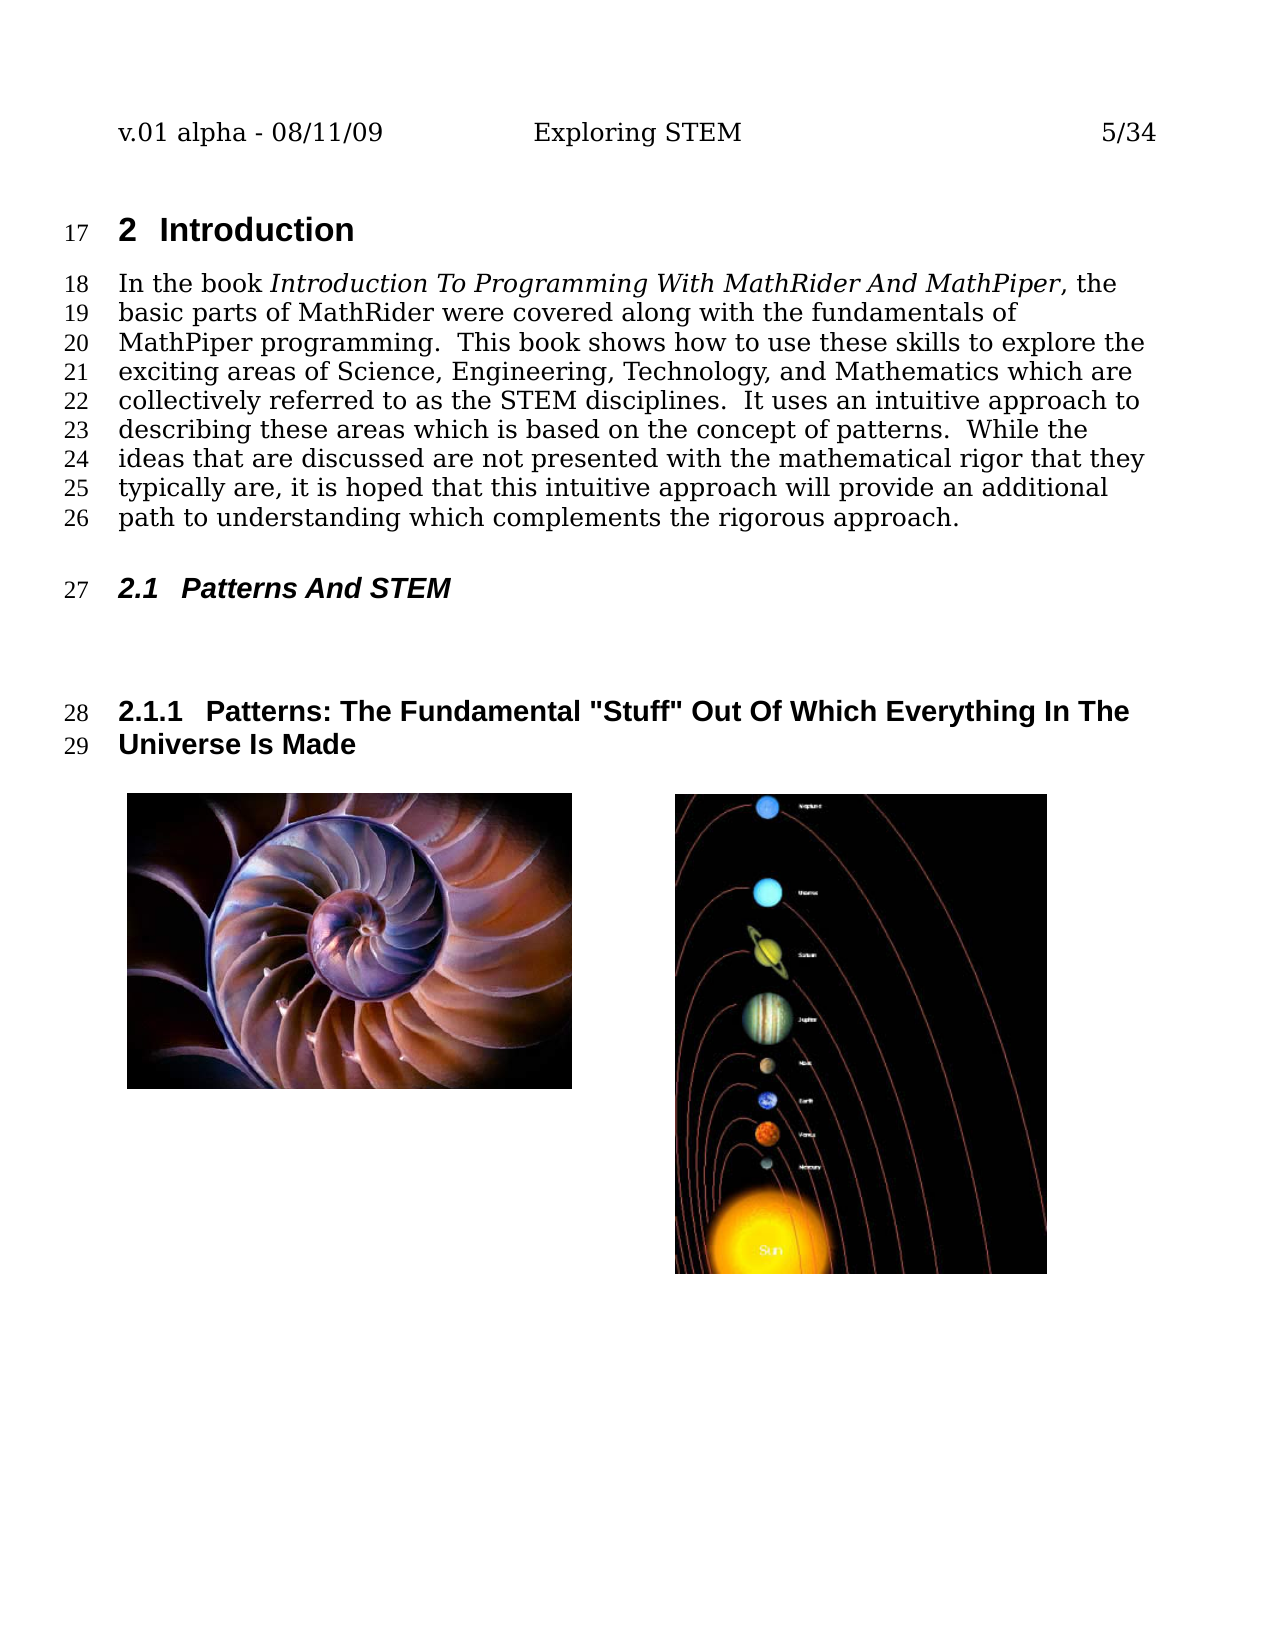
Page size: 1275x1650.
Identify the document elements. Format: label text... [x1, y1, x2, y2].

picture [127, 793, 572, 1089]
text In the book Introduction To Programming With MathRider And MathPiper, the basic parts of MathRider were covered along with the fundamentals of MathPiper programming. This book shows how to use these skills to explore the exciting areas of Science, Engineering, Technology, and Mathematics which are collectively referred to as the STEM disciplines. It uses an intuitive approach to describing these areas which is based on the concept of patterns. While the ideas that are discussed are not presented with the mathematical rigor that they typically are, it is hoped that this intuitive approach will provide an additional path to understanding which complements the rigorous approach. [118, 269, 1157, 532]
subtitle Patterns And STEM [118, 571, 1157, 604]
subtitle Patterns: The Fundamental "Stuff" Out Of Which Everything In The Universe Is Made [118, 694, 1157, 761]
subtitle Introduction [118, 210, 1157, 248]
picture [675, 794, 1047, 1274]
